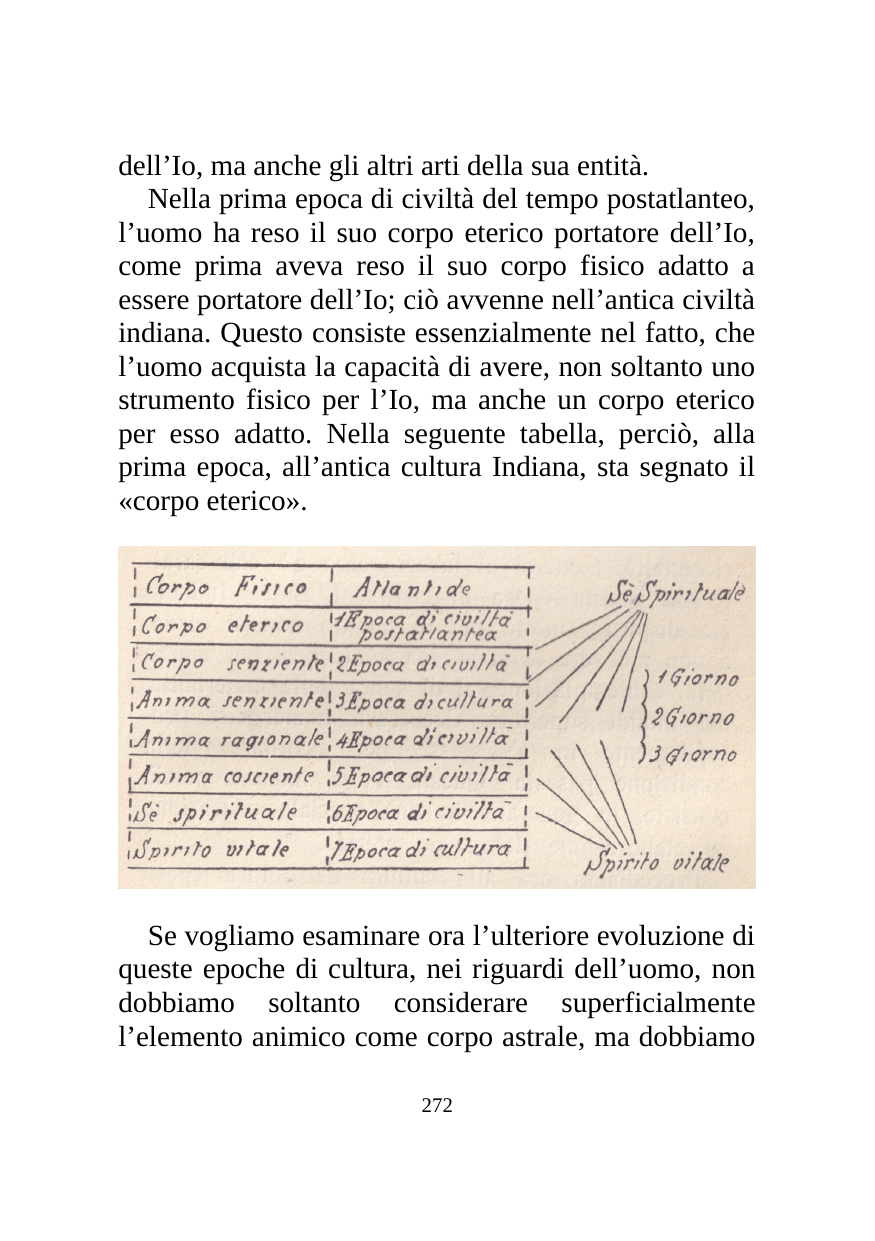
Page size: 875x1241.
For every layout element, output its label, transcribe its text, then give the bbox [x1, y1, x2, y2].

text Se vogliamo esaminare ora l’ulteriore evoluzione di queste epoche di cultura, nei riguardi dell’uomo, non dobbiamo soltanto considerare superficialmente l’elemento animico come corpo astrale, ma dobbiamo [118, 918, 756, 1052]
text dell’Io, ma anche gli altri arti della sua entità. [118, 148, 756, 181]
text Nella prima epoca di civiltà del tempo postatlanteo, l’uomo ha reso il suo corpo eterico portatore dell’Io, come prima aveva reso il suo corpo fisico adatto a essere portatore dell’Io; ciò avvenne nell’antica civiltà indiana. Questo consiste essenzialmente nel fatto, che l’uomo acquista la capacità di avere, non soltanto uno strumento fisico per l’Io, ma anche un corpo eterico per esso adatto. Nella seguente tabella, perciò, alla prima epoca, all’antica cultura Indiana, sta segnato il «corpo eterico». [118, 181, 756, 517]
picture [118, 546, 756, 889]
